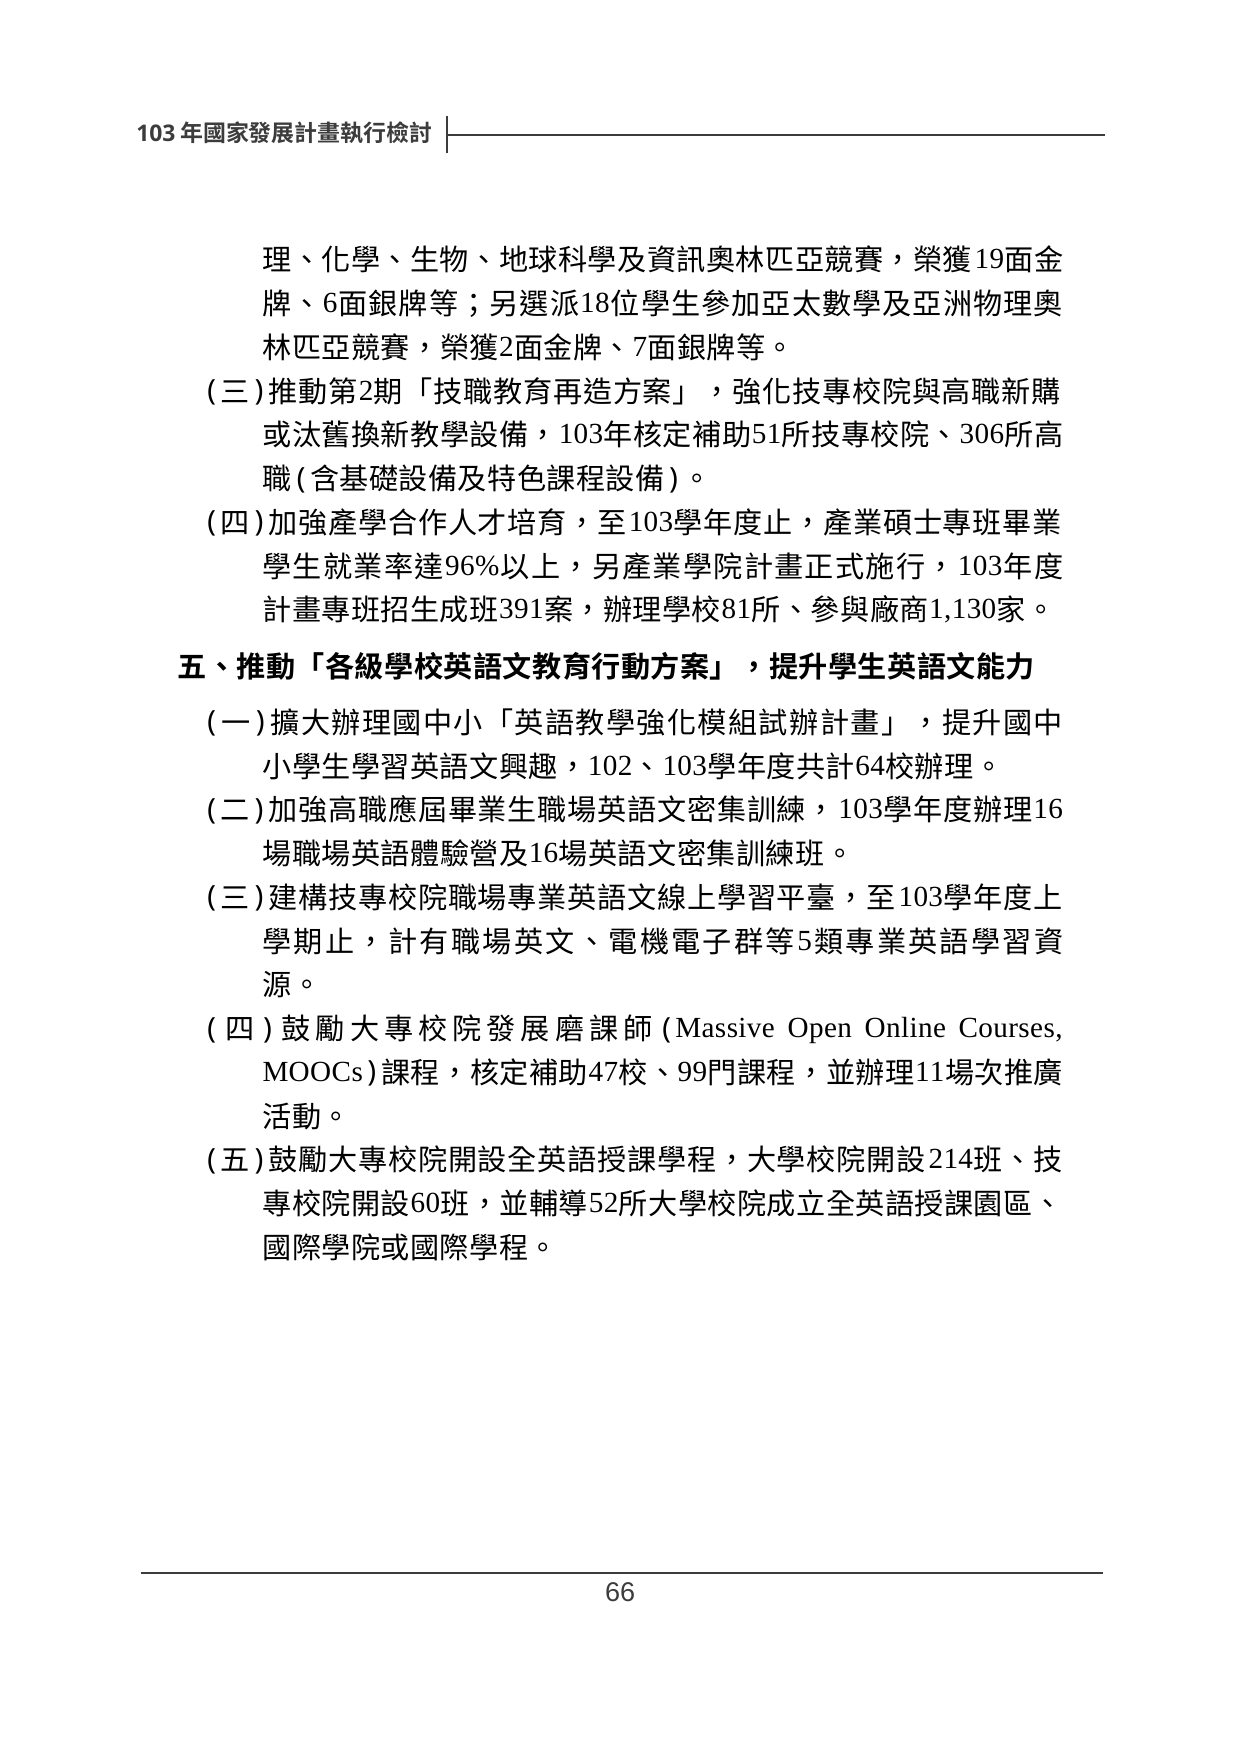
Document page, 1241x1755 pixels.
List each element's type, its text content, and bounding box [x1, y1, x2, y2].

text (一)擴大辦理國中小「英語教學強化模組試辦計畫」，提升國中小學生學習英語文興趣，102、103學年度共計64校辦理。 [202, 699, 1063, 786]
text 理、化學、生物、地球科學及資訊奧林匹亞競賽，榮獲19面金牌、6面銀牌等；另選派18位學生參加亞太數學及亞洲物理奧林匹亞競賽，榮獲2面金牌、7面銀牌等。 [202, 236, 1063, 367]
text (二)加強高職應屆畢業生職場英語文密集訓練，103學年度辦理16場職場英語體驗營及16場英語文密集訓練班。 [202, 786, 1063, 874]
text (四)加強產學合作人才培育，至103學年度止，產業碩士專班畢業學生就業率達96%以上，另產業學院計畫正式施行，103年度計畫專班招生成班391案，辦理學校81所、參與廠商1,130家。 [202, 499, 1063, 630]
text (四)鼓勵大專校院發展磨課師(Massive Open Online Courses, MOOCs)課程，核定補助47校、99門課程，並辦理11場次推廣活動。 [202, 1005, 1063, 1136]
text (五)鼓勵大專校院開設全英語授課學程，大學校院開設214班、技專校院開設60班，並輔導52所大學校院成立全英語授課園區、國際學院或國際學程。 [202, 1136, 1063, 1267]
text 五、推動「各級學校英語文教育行動方案」，提升學生英語文能力 [177, 642, 1063, 686]
text (三)推動第2期「技職教育再造方案」，強化技專校院與高職新購或汰舊換新教學設備，103年核定補助51所技專校院、306所高職(含基礎設備及特色課程設備)。 [202, 367, 1063, 499]
text (三)建構技專校院職場專業英語文線上學習平臺，至103學年度上學期止，計有職場英文、電機電子群等5類專業英語學習資源。 [202, 874, 1063, 1005]
